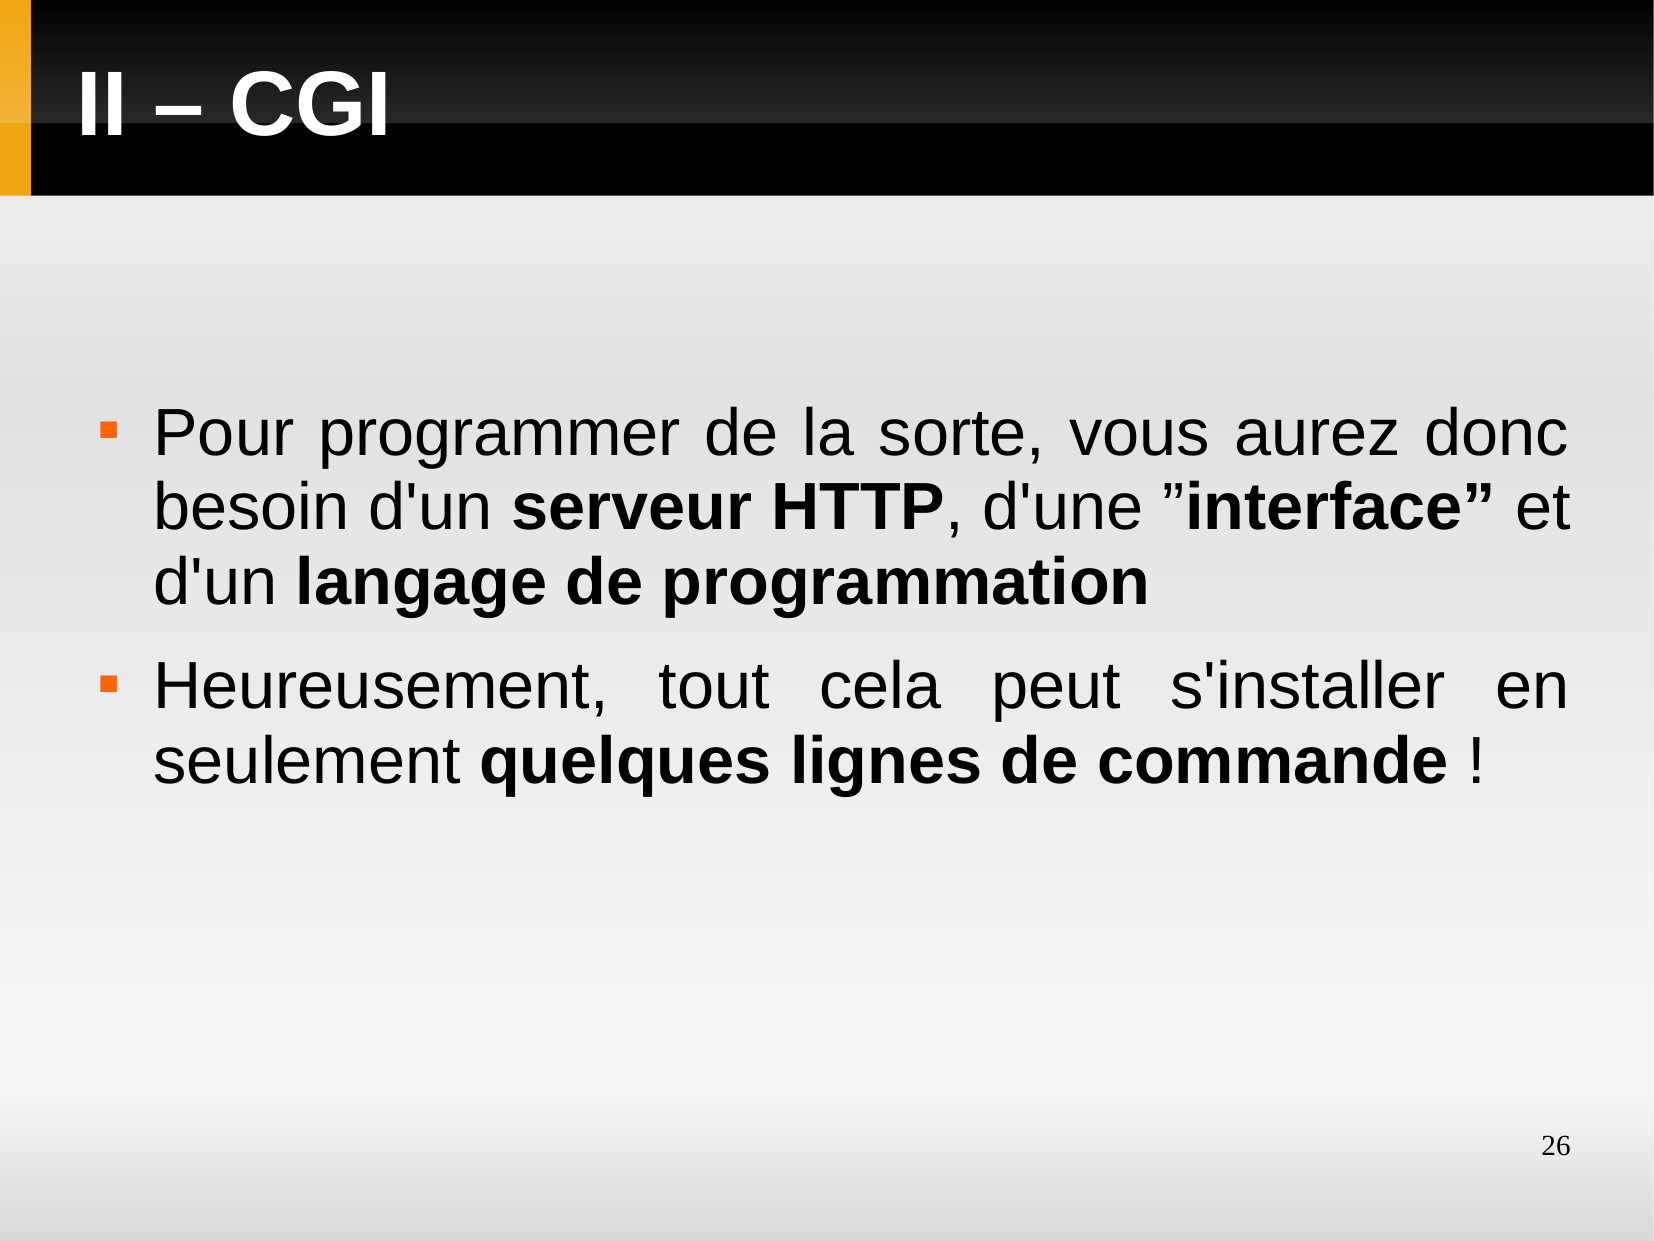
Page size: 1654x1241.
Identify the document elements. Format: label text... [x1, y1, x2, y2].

picture [0, 0, 1654, 1241]
title II – CGI [76, 0, 1565, 208]
list Pour programmer de la sorte, vous aurez donc besoin d'un serveur HTTP, d'une ”interface” et d'un langage de programmation Heureusement, tout cela peut s'installer en seulement quelques lignes de commande ! [82, 290, 1571, 1109]
